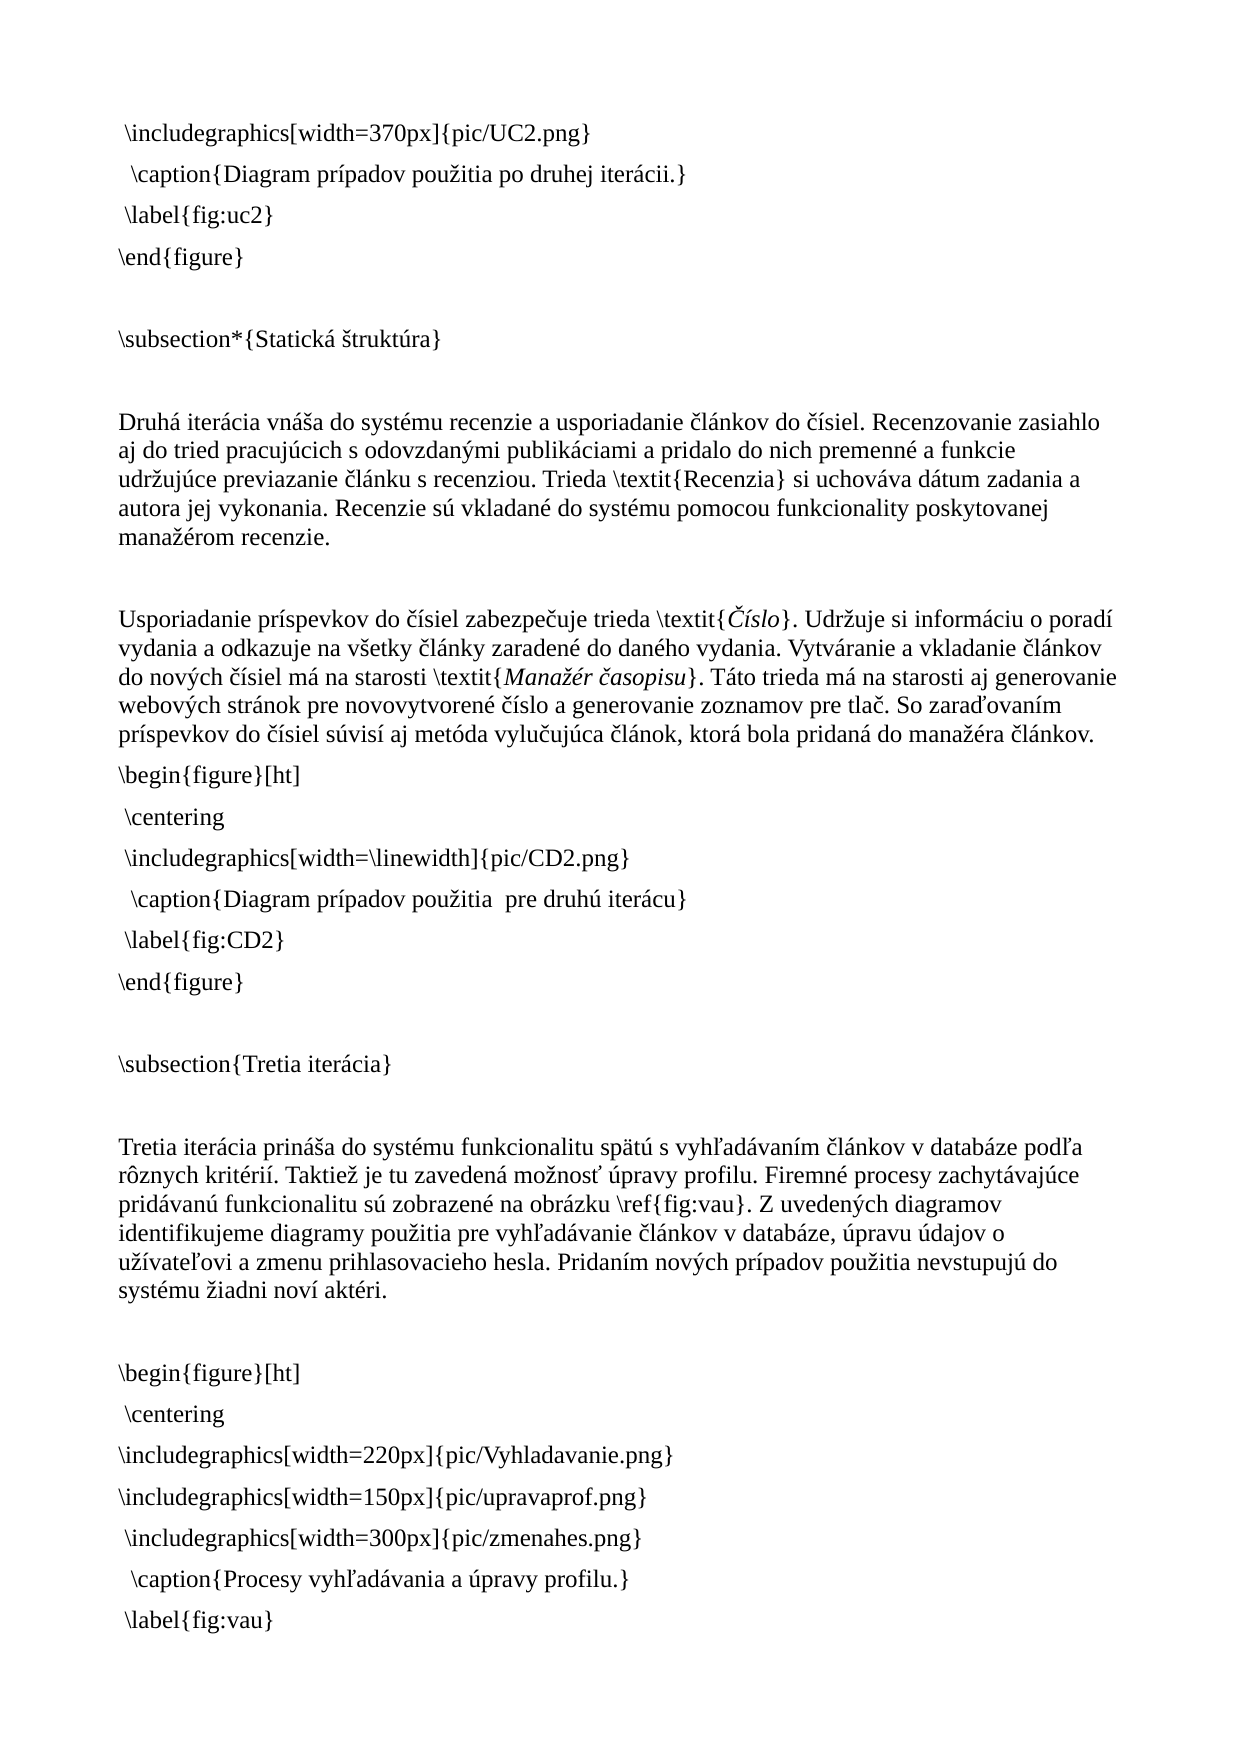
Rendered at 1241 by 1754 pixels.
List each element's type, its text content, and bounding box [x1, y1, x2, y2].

text \centering [118, 802, 1119, 831]
text \subsection{Tretia iterácia} [118, 1049, 1119, 1078]
text Tretia iterácia prináša do systému funkcionalitu spätú s vyhľadávaním článkov v databáze podľa rôznych kritérií. Taktiež je tu zavedená možnosť úpravy profilu. Firemné procesy zachytávajúce pridávanú funkcionalitu sú zobrazené na obrázku \ref{fig:vau}. Z uvedených diagramov identifikujeme diagramy použitia pre vyhľadávanie článkov v databáze, úpravu údajov o užívateľovi a zmenu prihlasovacieho hesla. Pridaním nových prípadov použitia nevstupujú do systému žiadni noví aktéri. [118, 1132, 1119, 1304]
text \end{figure} [118, 242, 1119, 271]
text \includegraphics[width=300px]{pic/zmenahes.png} [118, 1523, 1119, 1552]
text \caption{Diagram prípadov použitia po druhej iterácii.} [118, 159, 1119, 188]
text Usporiadanie príspevkov do čísiel zabezpečuje trieda \textit{Číslo}. Udržuje si informáciu o poradí vydania a odkazuje na všetky články zaradené do daného vydania. Vytváranie a vkladanie článkov do nových čísiel má na starosti \textit{Manažér časopisu}. Táto trieda má na starosti aj generovanie webových stránok pre novovytvorené číslo a generovanie zoznamov pre tlač. So zaraďovaním príspevkov do čísiel súvisí aj metóda vylučujúca článok, ktorá bola pridaná do manažéra článkov. [118, 604, 1119, 748]
text \label{fig:vau} [118, 1606, 1119, 1634]
text \includegraphics[width=370px]{pic/UC2.png} [118, 118, 1119, 147]
text \subsection*{Statická štruktúra} [118, 324, 1119, 353]
text \includegraphics[width=\linewidth]{pic/CD2.png} [118, 843, 1119, 872]
text \label{fig:uc2} [118, 201, 1119, 229]
text \caption{Procesy vyhľadávania a úpravy profilu.} [118, 1564, 1119, 1593]
text Druhá iterácia vnáša do systému recenzie a usporiadanie článkov do čísiel. Recenzovanie zasiahlo aj do tried pracujúcich s odovzdanými publikáciami a pridalo do nich premenné a funkcie udržujúce previazanie článku s recenziou. Trieda \textit{Recenzia} si uchováva dátum zadania a autora jej vykonania. Recenzie sú vkladané do systému pomocou funkcionality poskytovanej manažérom recenzie. [118, 407, 1119, 551]
text \label{fig:CD2} [118, 926, 1119, 954]
text \includegraphics[width=150px]{pic/upravaprof.png} [118, 1482, 1119, 1511]
text \begin{figure}[ht] [118, 761, 1119, 789]
text \includegraphics[width=220px]{pic/Vyhladavanie.png} [118, 1441, 1119, 1469]
text \caption{Diagram prípadov použitia pre druhú iterácu} [118, 884, 1119, 913]
text \centering [118, 1399, 1119, 1428]
text \end{figure} [118, 967, 1119, 996]
text \begin{figure}[ht] [118, 1358, 1119, 1387]
